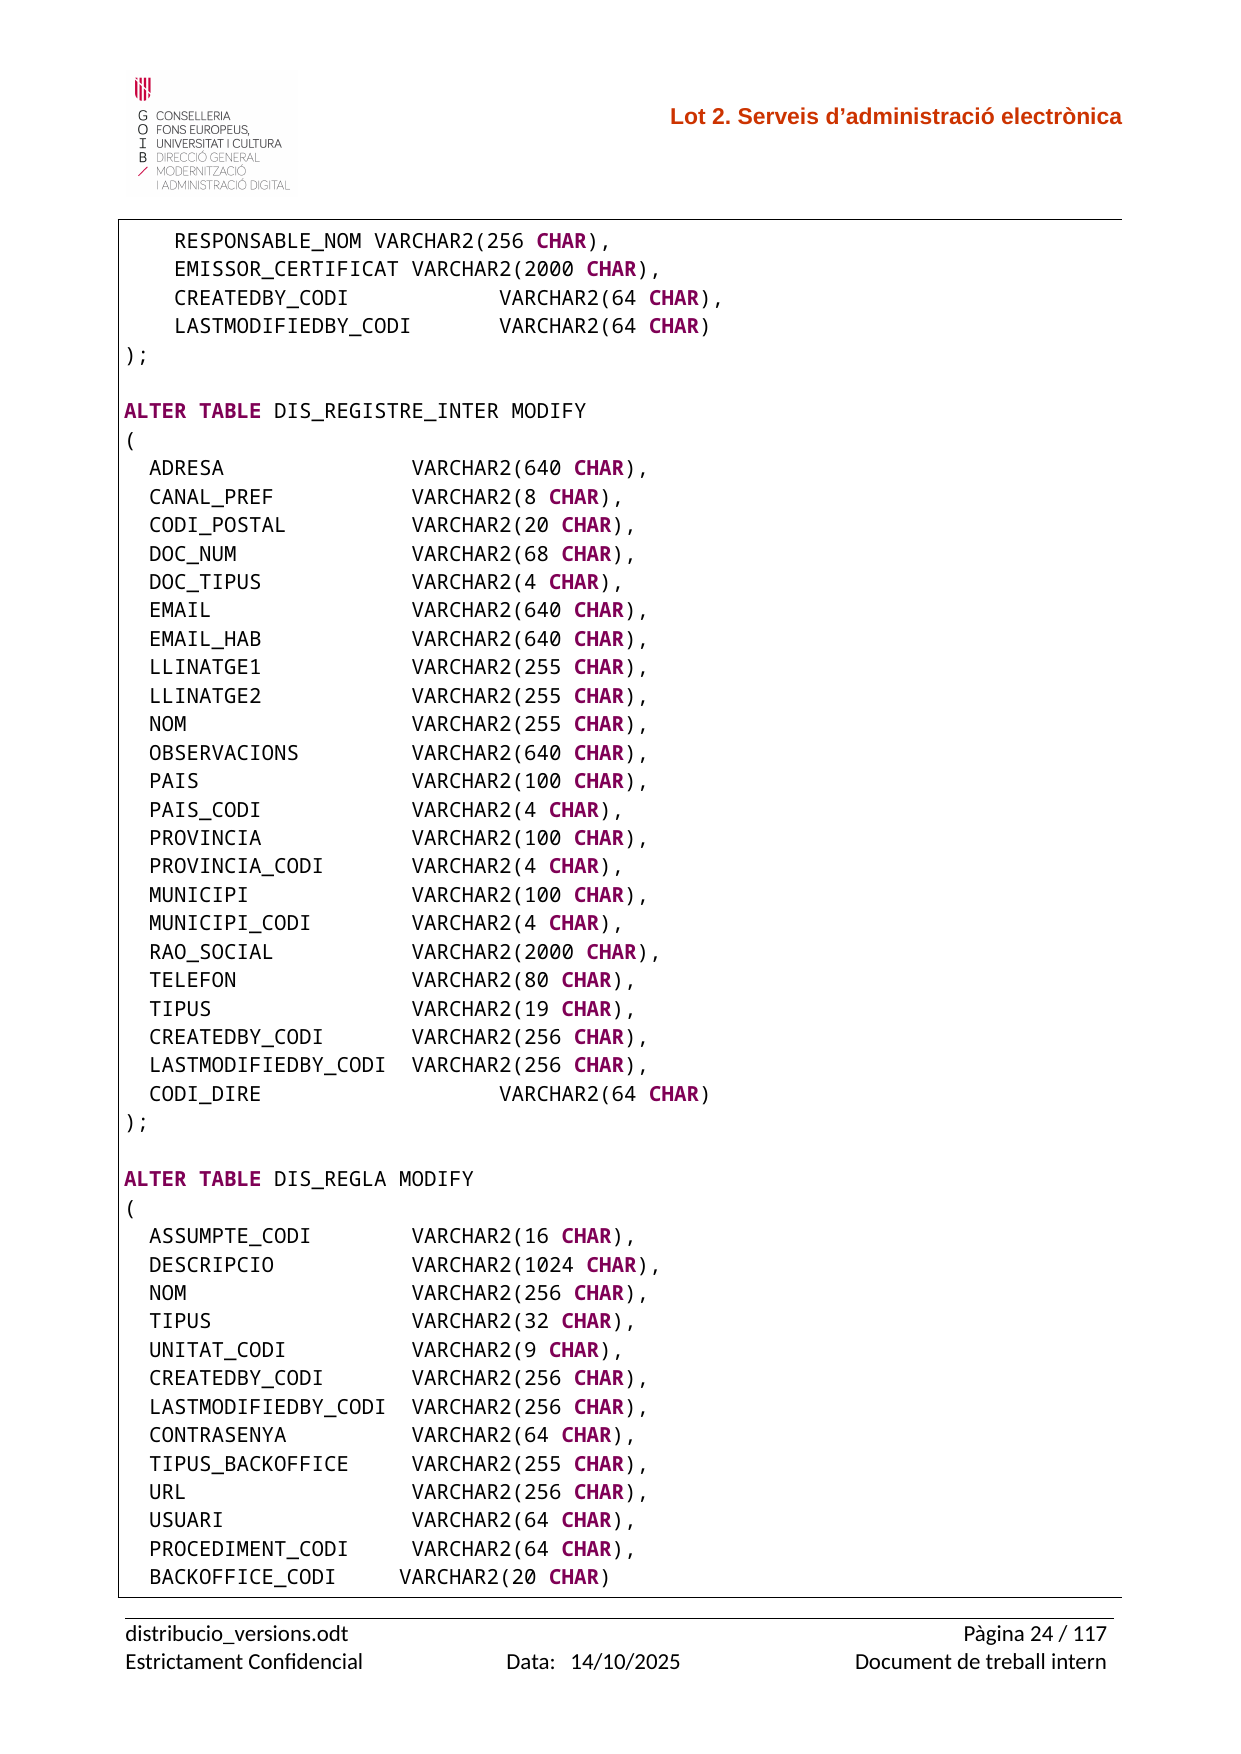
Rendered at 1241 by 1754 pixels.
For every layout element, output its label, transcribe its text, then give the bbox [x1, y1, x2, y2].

table_header RESPONSABLE_NOM VARCHAR2(256 CHAR), EMISSOR_CERTIFICAT VARCHAR2(2000 CHAR), CREATEDBY_CODI VARCHAR2(64 CHAR), LASTMODIFIEDBY_CODI VARCHAR2(64 CHAR) ); ALTER TABLE DIS_REGISTRE_INTER MODIFY ( ADRESA VARCHAR2(640 CHAR), CANAL_PREF VARCHAR2(8 CHAR), CODI_POSTAL VARCHAR2(20 CHAR), DOC_NUM VARCHAR2(68 CHAR), DOC_TIPUS VARCHAR2(4 CHAR), EMAIL VARCHAR2(640 CHAR), EMAIL_HAB VARCHAR2(640 CHAR), LLINATGE1 VARCHAR2(255 CHAR), LLINATGE2 VARCHAR2(255 CHAR), NOM VARCHAR2(255 CHAR), OBSERVACIONS VARCHAR2(640 CHAR), PAIS VARCHAR2(100 CHAR), PAIS_CODI VARCHAR2(4 CHAR), PROVINCIA VARCHAR2(100 CHAR), PROVINCIA_CODI VARCHAR2(4 CHAR), MUNICIPI VARCHAR2(100 CHAR), MUNICIPI_CODI VARCHAR2(4 CHAR), RAO_SOCIAL VARCHAR2(2000 CHAR), TELEFON VARCHAR2(80 CHAR), TIPUS VARCHAR2(19 CHAR), CREATEDBY_CODI VARCHAR2(256 CHAR), LASTMODIFIEDBY_CODI VARCHAR2(256 CHAR), CODI_DIRE VARCHAR2(64 CHAR) ); ALTER TABLE DIS_REGLA MODIFY ( ASSUMPTE_CODI VARCHAR2(16 CHAR), DESCRIPCIO VARCHAR2(1024 CHAR), NOM VARCHAR2(256 CHAR), TIPUS VARCHAR2(32 CHAR), UNITAT_CODI VARCHAR2(9 CHAR), CREATEDBY_CODI VARCHAR2(256 CHAR), LASTMODIFIEDBY_CODI VARCHAR2(256 CHAR), CONTRASENYA VARCHAR2(64 CHAR), TIPUS_BACKOFFICE VARCHAR2(255 CHAR), URL VARCHAR2(256 CHAR), USUARI VARCHAR2(64 CHAR), PROCEDIMENT_CODI VARCHAR2(64 CHAR), BACKOFFICE_CODI VARCHAR2(20 CHAR) [119, 220, 1122, 1597]
picture [126, 70, 299, 197]
